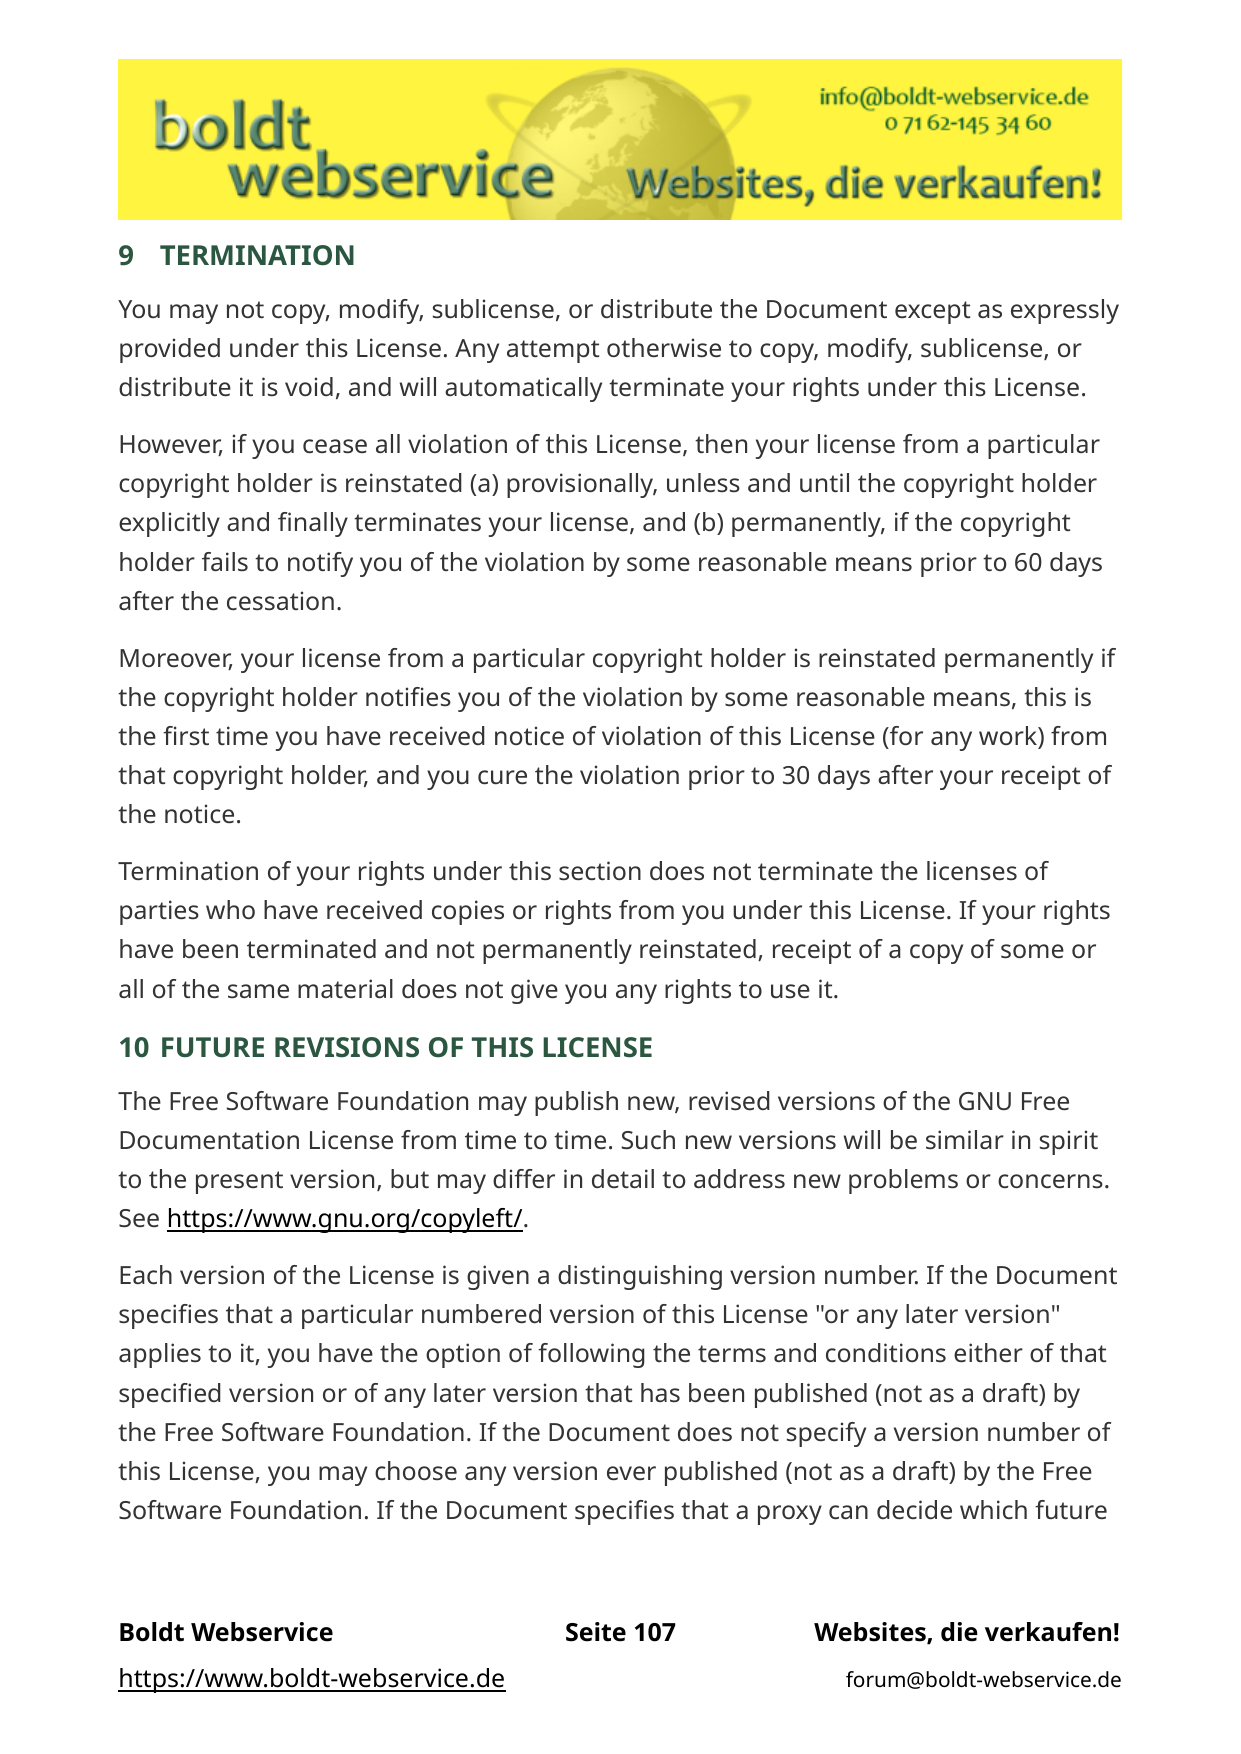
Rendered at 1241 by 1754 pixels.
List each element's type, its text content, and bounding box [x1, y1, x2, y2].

subtitle FUTURE REVISIONS OF THIS LICENSE [118, 1028, 1122, 1066]
text Termination of your rights under this section does not terminate the licenses of parties who have received copies or rights from you under this License. If your rights have been terminated and not permanently reinstated, receipt of a copy of some or all of the same material does not give you any rights to use it. [118, 854, 1122, 1005]
text The Free Software Foundation may publish new, revised versions of the GNU Free Documentation License from time to time. Such new versions will be similar in spirit to the present version, but may differ in detail to address new problems or concerns. See https://www.gnu.org/copyleft/. [118, 1083, 1122, 1235]
picture [118, 59, 1123, 220]
text Each version of the License is given a distinguishing version number. If the Document specifies that a particular numbered version of this License "or any later version" applies to it, you have the option of following the terms and conditions either of that specified version or of any later version that has been published (not as a draft) by the Free Software Foundation. If the Document does not specify a version number of this License, you may choose any version ever published (not as a draft) by the Free Software Foundation. If the Document specifies that a proxy can decide which future [118, 1258, 1122, 1527]
text Moreover, your license from a particular copyright holder is reinstated permanently if the copyright holder notifies you of the violation by some reasonable means, this is the first time you have received notice of violation of this License (for any work) from that copyright holder, and you cure the violation prior to 30 days after your receipt of the notice. [118, 640, 1122, 831]
subtitle TERMINATION [118, 236, 1122, 274]
text However, if you cease all violation of this License, then your license from a particular copyright holder is reinstated (a) provisionally, unless and until the copyright holder explicitly and finally terminates your license, and (b) permanently, if the copyright holder fails to notify you of the violation by some reasonable means prior to 60 days after the cessation. [118, 427, 1122, 617]
text You may not copy, modify, sublicense, or distribute the Document except as expressly provided under this License. Any attempt otherwise to copy, modify, sublicense, or distribute it is void, and will automatically terminate your rights under this License. [118, 291, 1122, 404]
